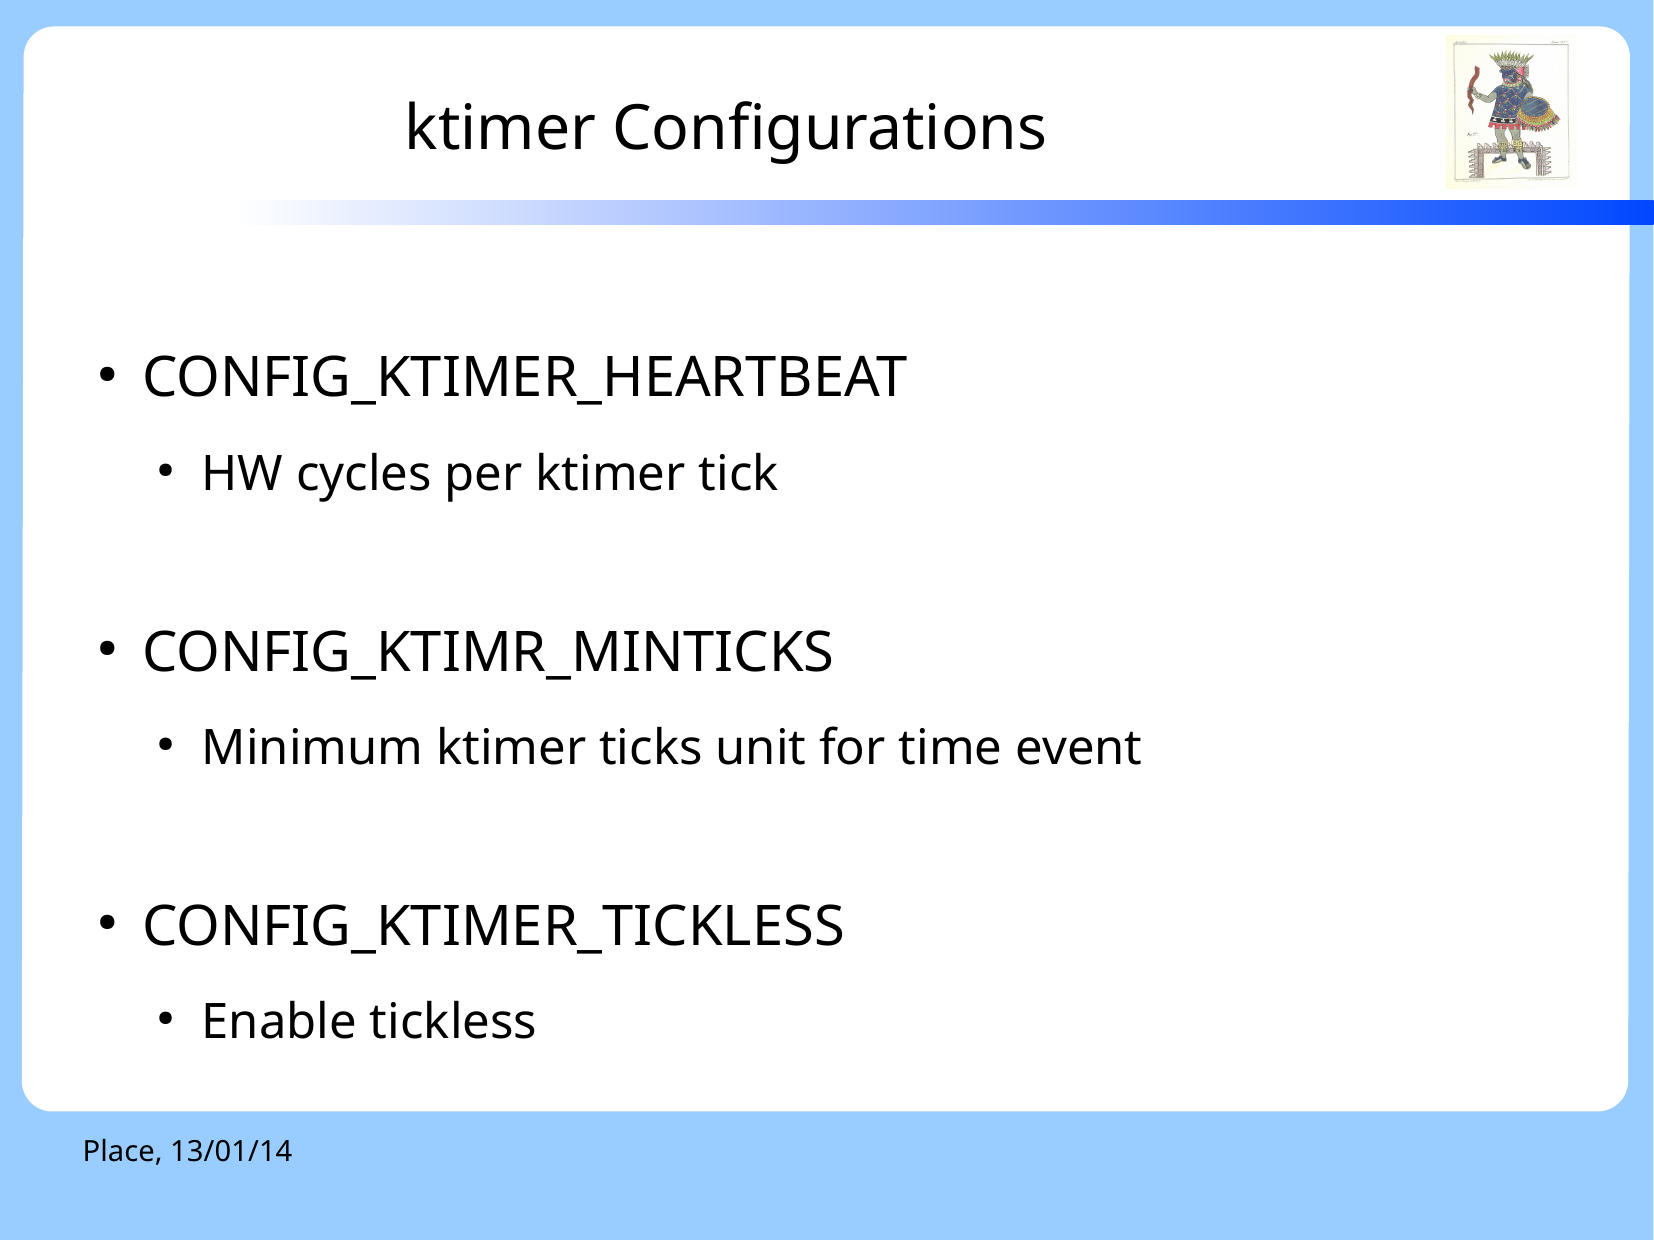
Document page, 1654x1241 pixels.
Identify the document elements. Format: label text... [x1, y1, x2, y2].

title ktimer Configurations [82, 49, 1371, 201]
picture [1446, 35, 1577, 189]
list CONFIG_KTIMER_HEARTBEAT HW cycles per ktimer tick CONFIG_KTIMR_MINTICKS Minimum ktimer ticks unit for time event CONFIG_KTIMER_TICKLESS Enable tickless [82, 236, 1571, 1055]
